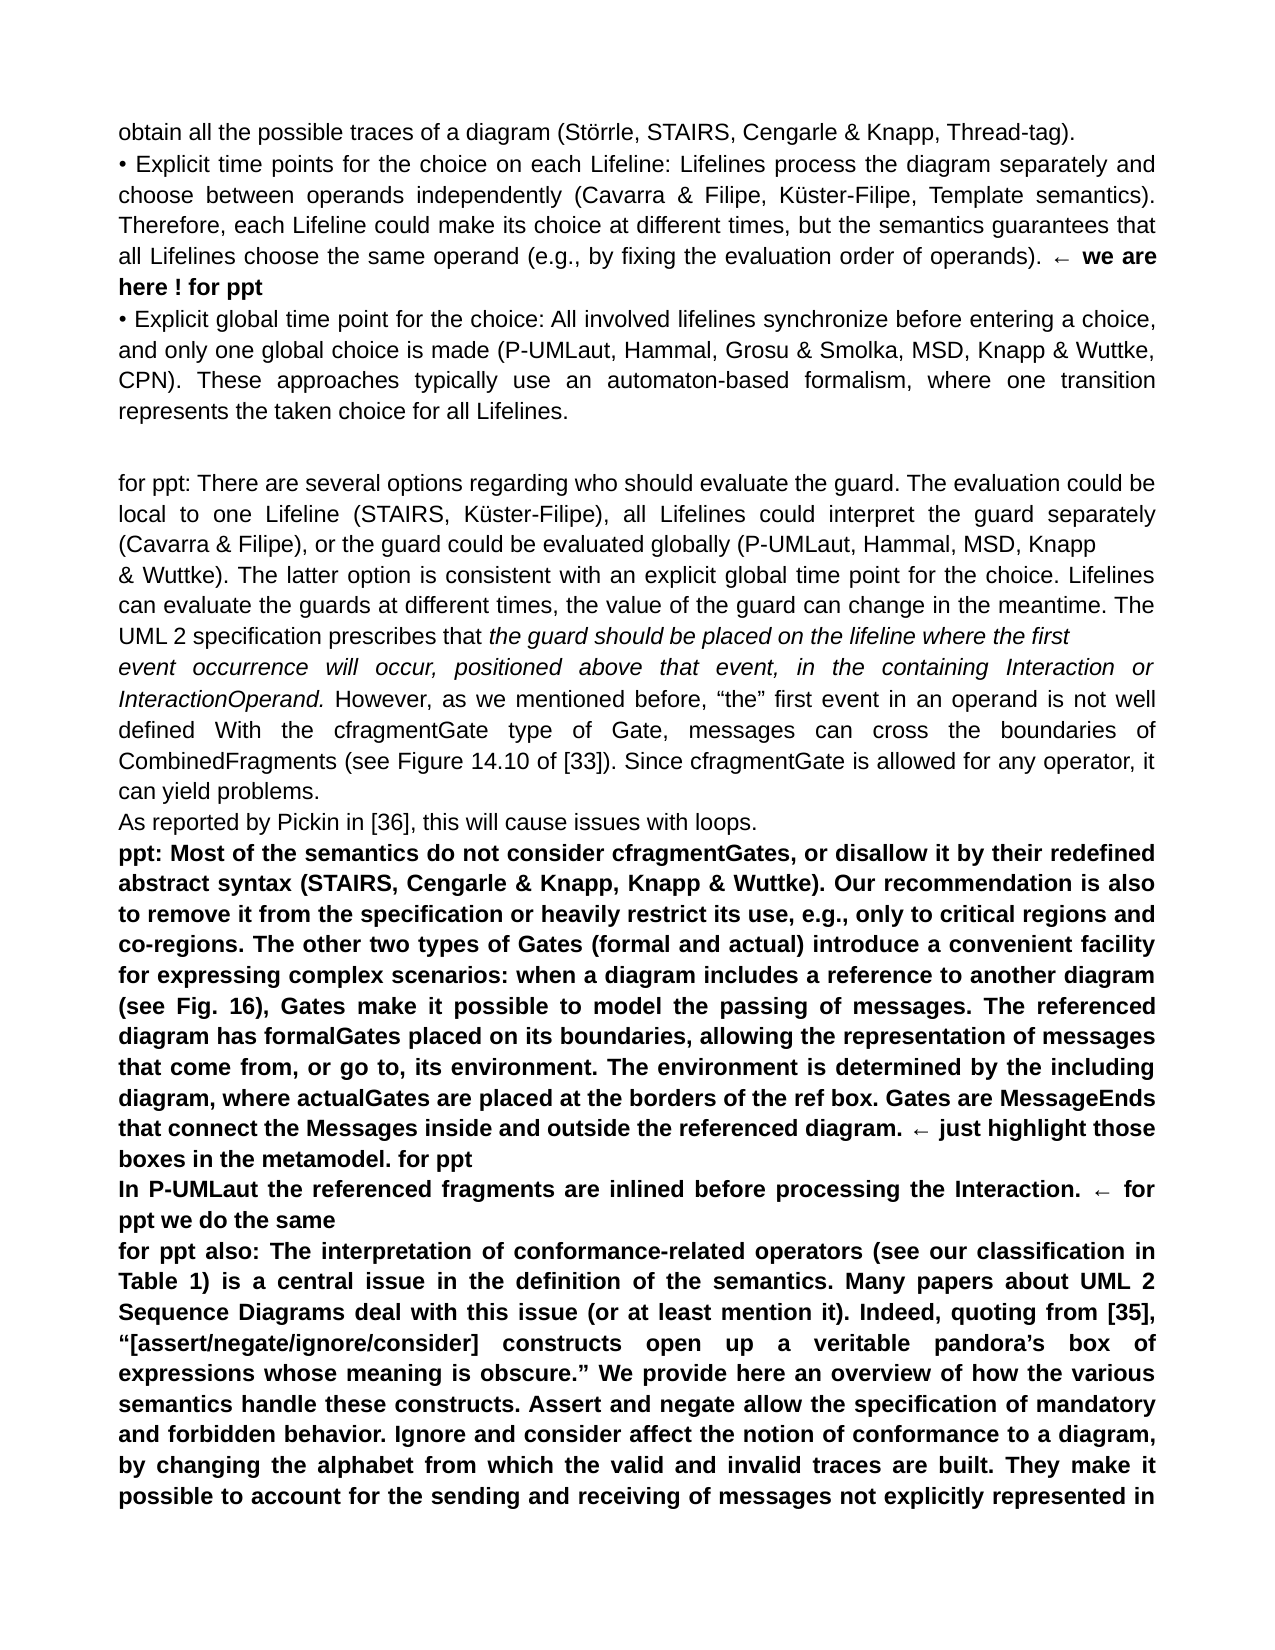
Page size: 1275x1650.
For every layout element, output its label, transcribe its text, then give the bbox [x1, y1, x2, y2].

text for ppt: There are several options regarding who should evaluate the guard. The evaluation could be local to one Lifeline (STAIRS, Küster-Filipe), all Lifelines could interpret the guard separately (Cavarra & Filipe), or the guard could be evaluated globally (P-UMLaut, Hammal, MSD, Knapp [118, 469, 1157, 557]
text & Wuttke). The latter option is consistent with an explicit global time point for the choice. Lifelines can evaluate the guards at different times, the value of the guard can change in the meantime. The UML 2 specification prescribes that the guard should be placed on the lifeline where the first [118, 561, 1157, 649]
text As reported by Pickin in [36], this will cause issues with loops. [118, 808, 1157, 835]
text ppt: Most of the semantics do not consider cfragmentGates, or disallow it by their redefined abstract syntax (STAIRS, Cengarle & Knapp, Knapp & Wuttke). Our recommendation is also to remove it from the specification or heavily restrict its use, e.g., only to critical regions and co-regions. The other two types of Gates (formal and actual) introduce a convenient facility for expressing complex scenarios: when a diagram includes a reference to another diagram (see Fig. 16), Gates make it possible to model the passing of messages. The referenced diagram has formalGates placed on its boundaries, allowing the representation of messages that come from, or go to, its environment. The environment is determined by the including diagram, where actualGates are placed at the borders of the ref box. Gates are MessageEnds that connect the Messages inside and outside the referenced diagram. ← just highlight those boxes in the metamodel. for ppt [118, 839, 1157, 1172]
text for ppt also: The interpretation of conformance-related operators (see our classification in Table 1) is a central issue in the definition of the semantics. Many papers about UML 2 Sequence Diagrams deal with this issue (or at least mention it). Indeed, quoting from [35], “[assert/negate/ignore/consider] constructs open up a veritable pandora’s box of expressions whose meaning is obscure.” We provide here an overview of how the various semantics handle these constructs. Assert and negate allow the specification of mandatory and forbidden behavior. Ignore and consider affect the notion of conformance to a diagram, by changing the alphabet from which the valid and invalid traces are built. They make it possible to account for the sending and receiving of messages not explicitly represented in [118, 1237, 1157, 1509]
text In P-UMLaut the referenced fragments are inlined before processing the Interaction. ← for ppt we do the same [118, 1176, 1157, 1233]
text event occurrence will occur, positioned above that event, in the containing Interaction or InteractionOperand. However, as we mentioned before, “the” first event in an operand is not well defined With the cfragmentGate type of Gate, messages can cross the boundaries of CombinedFragments (see Figure 14.10 of [33]). Since cfragmentGate is allowed for any operator, it can yield problems. [118, 653, 1157, 804]
text • Explicit global time point for the choice: All involved lifelines synchronize before entering a choice, and only one global choice is made (P-UMLaut, Hammal, Grosu & Smolka, MSD, Knapp & Wuttke, CPN). These approaches typically use an automaton-based formalism, where one transition represents the taken choice for all Lifelines. [118, 304, 1157, 424]
text obtain all the possible traces of a diagram (Störrle, STAIRS, Cengarle & Knapp, Thread-tag). [118, 118, 1157, 145]
text • Explicit time points for the choice on each Lifeline: Lifelines process the diagram separately and choose between operands independently (Cavarra & Filipe, Küster-Filipe, Template semantics). Therefore, each Lifeline could make its choice at different times, but the semantics guarantees that all Lifelines choose the same operand (e.g., by fixing the evaluation order of operands). ← we are here ! for ppt [118, 149, 1157, 300]
